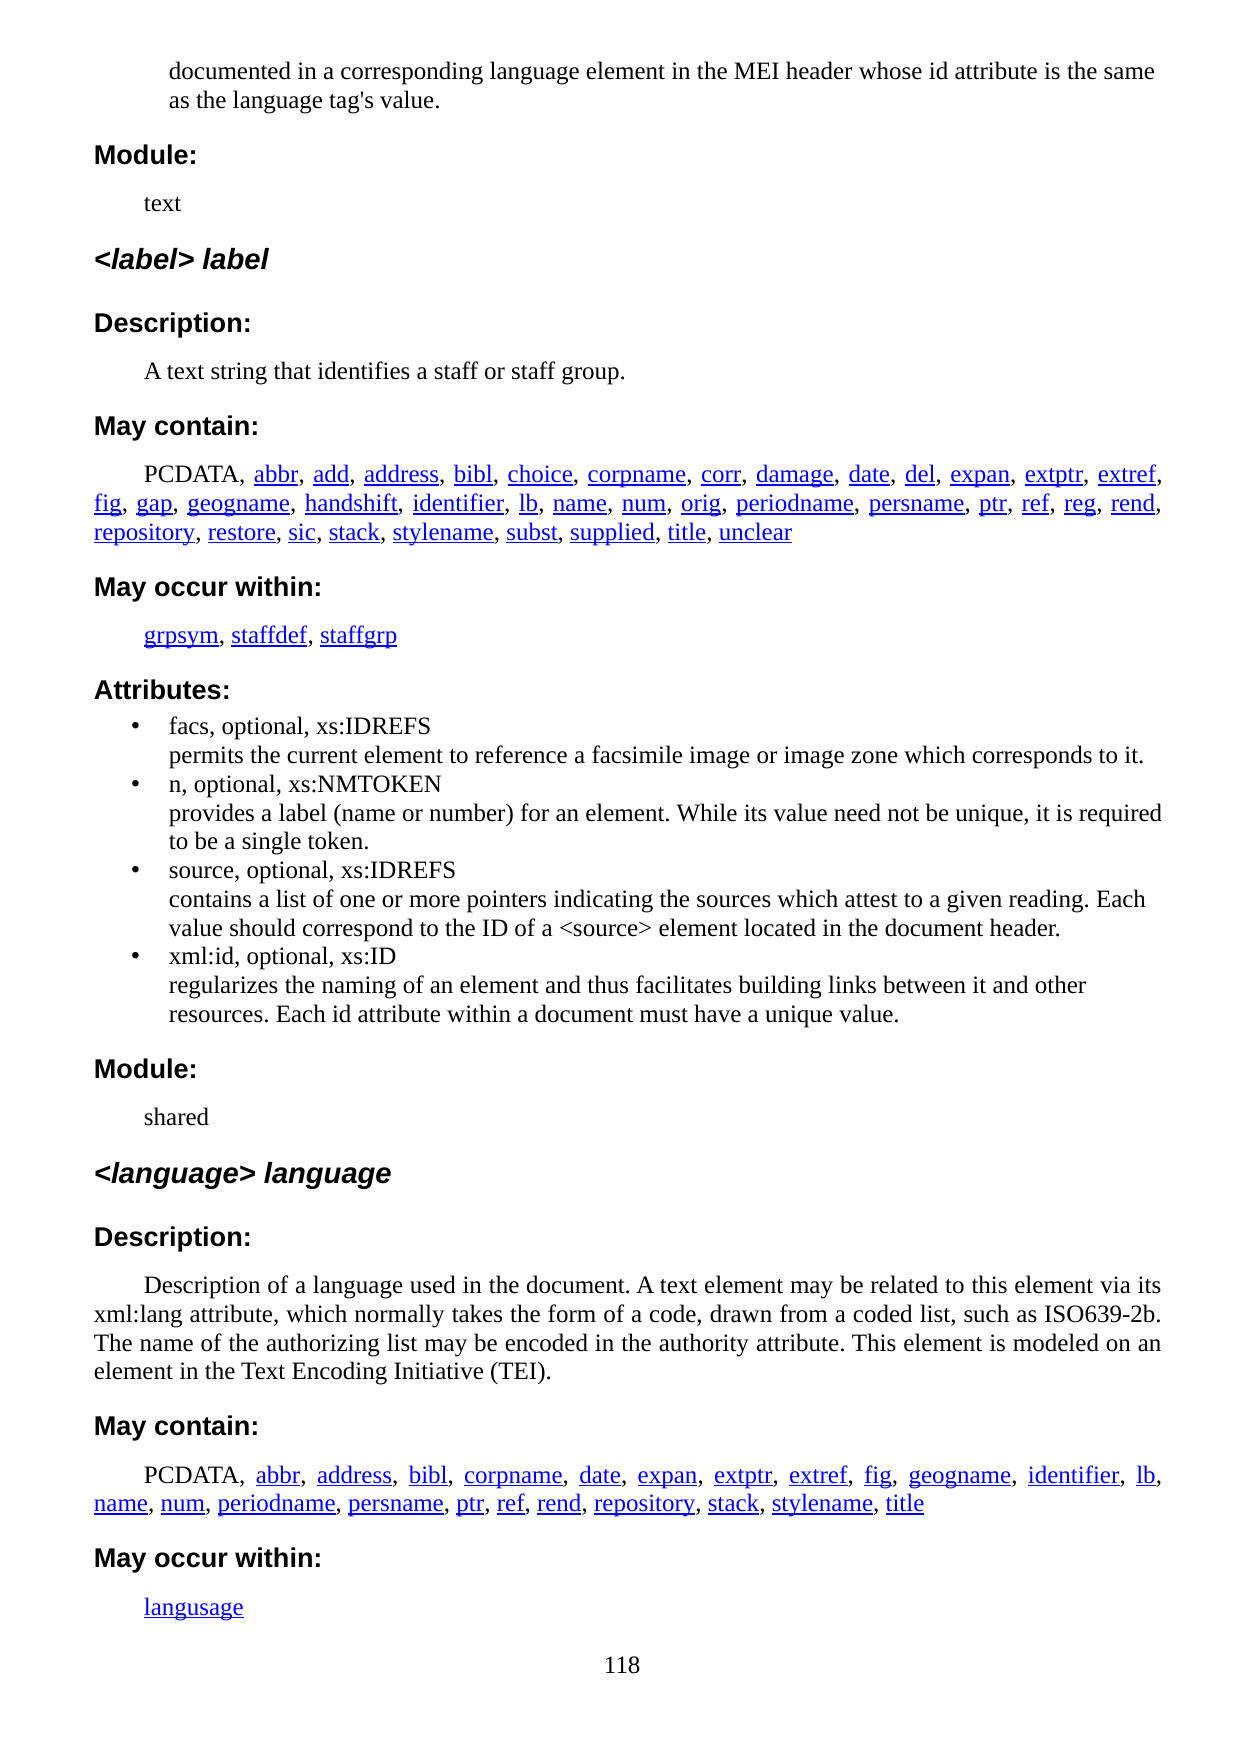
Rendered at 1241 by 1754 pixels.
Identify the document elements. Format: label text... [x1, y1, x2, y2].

text Description of a language used in the document. A text element may be related to this element via its xml:lang attribute, which normally takes the form of a code, drawn from a coded list, such as ISO639-2b. The name of the authorizing list may be encoded in the authority attribute. This element is modeled on an element in the Text Encoding Initiative (TEI). [94, 1270, 1162, 1385]
list source, optional, xs:IDREFS contains a list of one or more pointers indicating the sources which attest to a given reading. Each value should correspond to the ID of a <source> element located in the document header. [131, 855, 1162, 941]
subtitle May contain: [94, 1410, 1162, 1441]
subtitle Attributes: [94, 674, 1162, 705]
subtitle May contain: [94, 410, 1162, 441]
subtitle Module: [94, 139, 1162, 170]
subtitle Description: [94, 307, 1162, 338]
list facs, optional, xs:IDREFS permits the current element to reference a facsimile image or image zone which corresponds to it. [131, 711, 1162, 769]
list n, optional, xs:NMTOKEN provides a label (name or number) for an element. While its value need not be unique, it is required to be a single token. [131, 769, 1162, 855]
list xml:id, optional, xs:ID regularizes the naming of an element and thus facilitates building links between it and other resources. Each id attribute within a document must have a unique value. [131, 941, 1162, 1028]
subtitle <language> language [94, 1156, 1162, 1189]
subtitle Description: [94, 1221, 1162, 1252]
text shared [94, 1102, 1162, 1131]
subtitle May occur within: [94, 571, 1162, 602]
text A text string that identifies a staff or staff group. [94, 356, 1162, 385]
text PCDATA, abbr, add, address, bibl, choice, corpname, corr, damage, date, del, expan, extptr, extref, fig, gap, geogname, handshift, identifier, lb, name, num, orig, periodname, persname, ptr, ref, reg, rend, repository, restore, sic, stack, stylename, subst, supplied, title, unclear [94, 459, 1162, 546]
list documented in a corresponding language element in the MEI header whose id attribute is the same as the language tag's value. [131, 56, 1162, 114]
subtitle May occur within: [94, 1542, 1162, 1573]
text text [94, 188, 1162, 217]
subtitle Module: [94, 1053, 1162, 1084]
text grpsym, staffdef, staffgrp [94, 620, 1162, 649]
text PCDATA, abbr, address, bibl, corpname, date, expan, extptr, extref, fig, geogname, identifier, lb, name, num, periodname, persname, ptr, ref, rend, repository, stack, stylename, title [94, 1460, 1162, 1517]
text langusage [94, 1592, 1162, 1620]
subtitle <label> label [94, 242, 1162, 276]
